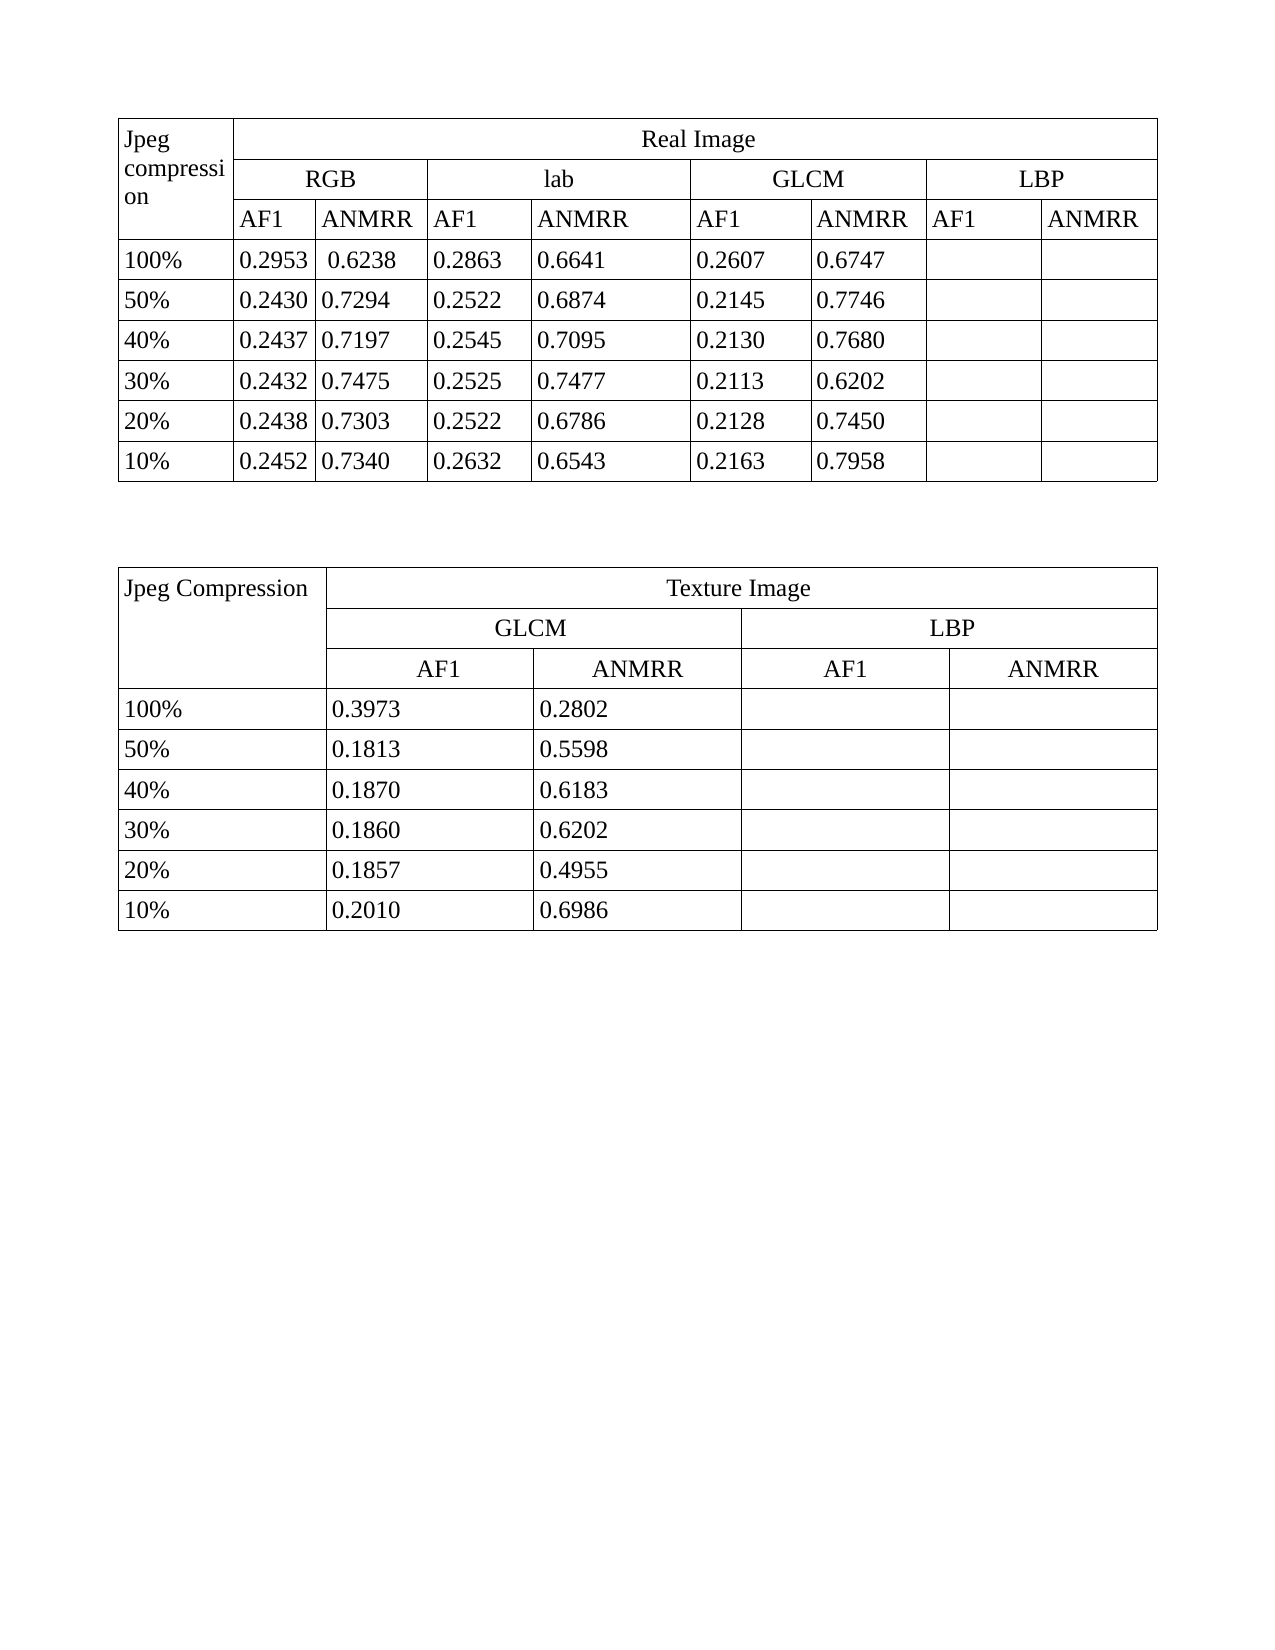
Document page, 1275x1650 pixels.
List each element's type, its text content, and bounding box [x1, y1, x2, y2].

table_cell 0.2432 [234, 361, 315, 400]
table_cell 0.7294 [316, 280, 427, 320]
table_cell 0.6238 [316, 240, 427, 279]
table_cell 0.2525 [428, 361, 531, 400]
table_cell 0.2452 [234, 442, 315, 481]
table_cell AF1 [742, 649, 949, 688]
table_cell 0.2437 [234, 321, 315, 360]
table_cell GLCM [327, 609, 741, 648]
table_cell 0.7958 [812, 442, 926, 481]
table_cell [742, 851, 949, 890]
table_header Real Image [234, 119, 1157, 158]
table_cell 0.6641 [532, 240, 690, 279]
table_cell 20% [119, 851, 326, 890]
table_cell AF1 [327, 649, 533, 688]
table_cell 0.7340 [316, 442, 427, 481]
table_cell AF1 [428, 200, 531, 239]
table_cell [927, 361, 1041, 400]
table_cell ANMRR [534, 649, 741, 688]
table_cell 0.3973 [327, 689, 533, 728]
table_cell 0.6786 [532, 401, 690, 441]
table_cell [1042, 240, 1157, 279]
table_cell 10% [119, 891, 326, 930]
table_cell 0.7477 [532, 361, 690, 400]
table_cell 0.2607 [691, 240, 811, 279]
table_cell [1042, 280, 1157, 320]
table_cell [950, 730, 1157, 769]
table_cell GLCM [691, 160, 926, 199]
table_cell LBP [927, 160, 1157, 199]
table_cell 0.7475 [316, 361, 427, 400]
table_cell 0.2130 [691, 321, 811, 360]
table_cell [742, 810, 949, 849]
table_cell [950, 770, 1157, 809]
table_cell 0.6874 [532, 280, 690, 320]
table_cell 0.6986 [534, 891, 741, 930]
table_cell AF1 [691, 200, 811, 239]
table_header Jpeg Compression [119, 568, 326, 688]
table_cell 0.7680 [812, 321, 926, 360]
table_cell [950, 851, 1157, 890]
table_cell 0.2632 [428, 442, 531, 481]
table_cell 0.7303 [316, 401, 427, 441]
table_cell 40% [119, 321, 233, 360]
table_cell 0.7450 [812, 401, 926, 441]
table_cell [742, 689, 949, 728]
table_cell 0.6202 [534, 810, 741, 849]
table_cell 0.1813 [327, 730, 533, 769]
table_cell [927, 442, 1041, 481]
table_cell 0.2438 [234, 401, 315, 441]
table_cell 0.2522 [428, 280, 531, 320]
table_cell [950, 689, 1157, 728]
table_cell [1042, 361, 1157, 400]
table_cell 0.2163 [691, 442, 811, 481]
table_cell 0.4955 [534, 851, 741, 890]
table_cell 100% [119, 689, 326, 728]
table_header Texture Image [327, 568, 1157, 608]
table_cell [927, 401, 1041, 441]
table_cell ANMRR [812, 200, 926, 239]
table_cell [742, 730, 949, 769]
table_cell 0.6747 [812, 240, 926, 279]
table_cell ANMRR [1042, 200, 1157, 239]
table_cell [742, 770, 949, 809]
table_cell RGB [234, 160, 427, 199]
table_cell 20% [119, 401, 233, 441]
table_cell ANMRR [316, 200, 427, 239]
table_cell [950, 810, 1157, 849]
table_cell 40% [119, 770, 326, 809]
table_cell AF1 [234, 200, 315, 239]
table_cell 0.2545 [428, 321, 531, 360]
table_cell 100% [119, 240, 233, 279]
table_cell [742, 891, 949, 930]
table_cell ANMRR [532, 200, 690, 239]
table_cell 0.2522 [428, 401, 531, 441]
table_cell ANMRR [950, 649, 1157, 688]
table_cell 0.2430 [234, 280, 315, 320]
table_cell 0.6543 [532, 442, 690, 481]
table_cell 0.2953 [234, 240, 315, 279]
table_cell 0.6202 [812, 361, 926, 400]
table_cell [927, 240, 1041, 279]
table_cell 0.1857 [327, 851, 533, 890]
table_cell 0.7746 [812, 280, 926, 320]
table_cell 0.2010 [327, 891, 533, 930]
table_cell lab [428, 160, 690, 199]
table_cell 10% [119, 442, 233, 481]
table_cell [1042, 442, 1157, 481]
table_cell 0.2802 [534, 689, 741, 728]
table_cell 50% [119, 730, 326, 769]
table_cell [1042, 401, 1157, 441]
table_cell LBP [742, 609, 1157, 648]
table_cell AF1 [927, 200, 1041, 239]
table_cell 0.1870 [327, 770, 533, 809]
table_cell 0.7197 [316, 321, 427, 360]
table_header Jpeg compression [119, 119, 233, 239]
table_cell 0.2863 [428, 240, 531, 279]
table_cell 0.2128 [691, 401, 811, 441]
table_cell [927, 280, 1041, 320]
table_cell 50% [119, 280, 233, 320]
table_cell [927, 321, 1041, 360]
table_cell [950, 891, 1157, 930]
table_cell [1042, 321, 1157, 360]
table_cell 0.7095 [532, 321, 690, 360]
table_cell 30% [119, 361, 233, 400]
table_cell 0.1860 [327, 810, 533, 849]
table_cell 30% [119, 810, 326, 849]
table_cell 0.2113 [691, 361, 811, 400]
table_cell 0.6183 [534, 770, 741, 809]
table_cell 0.2145 [691, 280, 811, 320]
table_cell 0.5598 [534, 730, 741, 769]
